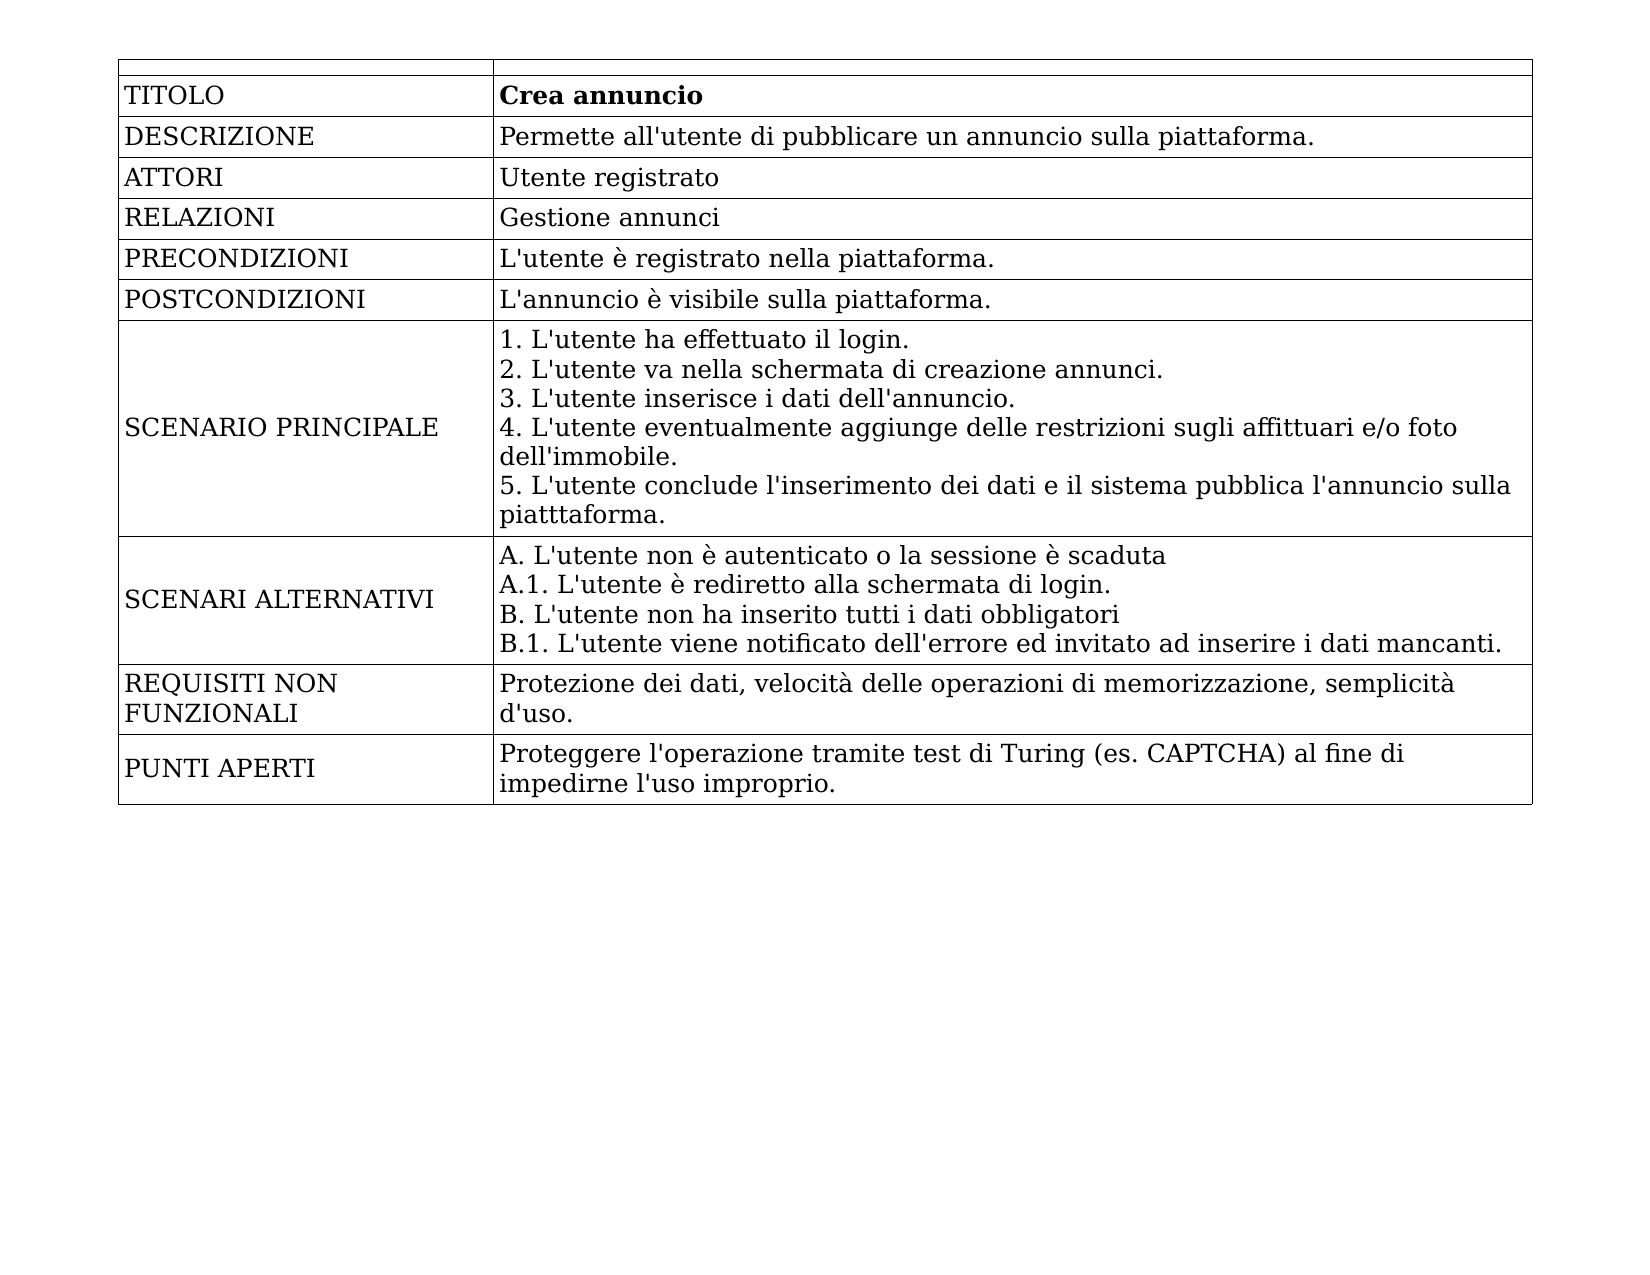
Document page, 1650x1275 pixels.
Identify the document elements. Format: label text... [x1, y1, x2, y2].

table_cell Utente registrato [494, 158, 1532, 198]
table_cell L'annuncio è visibile sulla piattaforma. [494, 280, 1532, 320]
table_cell REQUISITI NON FUNZIONALI [119, 665, 493, 734]
table_cell SCENARI ALTERNATIVI [119, 537, 493, 664]
table_cell A. L'utente non è autenticato o la sessione è scaduta A.1. L'utente è rediretto alla schermata di login. B. L'utente non ha inserito tutti i dati obbligatori B.1. L'utente viene notificato dell'errore ed invitato ad inserire i dati mancanti. [494, 537, 1532, 664]
table_cell 1. L'utente ha effettuato il login. 2. L'utente va nella schermata di creazione annunci. 3. L'utente inserisce i dati dell'annuncio. 4. L'utente eventualmente aggiunge delle restrizioni sugli affittuari e/o foto dell'immobile. 5. L'utente conclude l'inserimento dei dati e il sistema pubblica l'annuncio sulla piatttaforma. [494, 321, 1532, 536]
table_header [119, 60, 493, 75]
table_cell PRECONDIZIONI [119, 240, 493, 279]
table_cell Proteggere l'operazione tramite test di Turing (es. CAPTCHA) al fine di impedirne l'uso improprio. [494, 735, 1532, 804]
table_cell ATTORI [119, 158, 493, 198]
table_cell RELAZIONI [119, 199, 493, 238]
table_cell PUNTI APERTI [119, 735, 493, 804]
table_cell Gestione annunci [494, 199, 1532, 238]
table_cell TITOLO [119, 76, 493, 116]
table_cell SCENARIO PRINCIPALE [119, 321, 493, 536]
table_cell L'utente è registrato nella piattaforma. [494, 240, 1532, 279]
table_cell DESCRIZIONE [119, 117, 493, 157]
table_header [494, 60, 1532, 75]
table_cell Permette all'utente di pubblicare un annuncio sulla piattaforma. [494, 117, 1532, 157]
table_cell Protezione dei dati, velocità delle operazioni di memorizzazione, semplicità d'uso. [494, 665, 1532, 734]
table_cell POSTCONDIZIONI [119, 280, 493, 320]
table_cell Crea annuncio [494, 76, 1532, 116]
